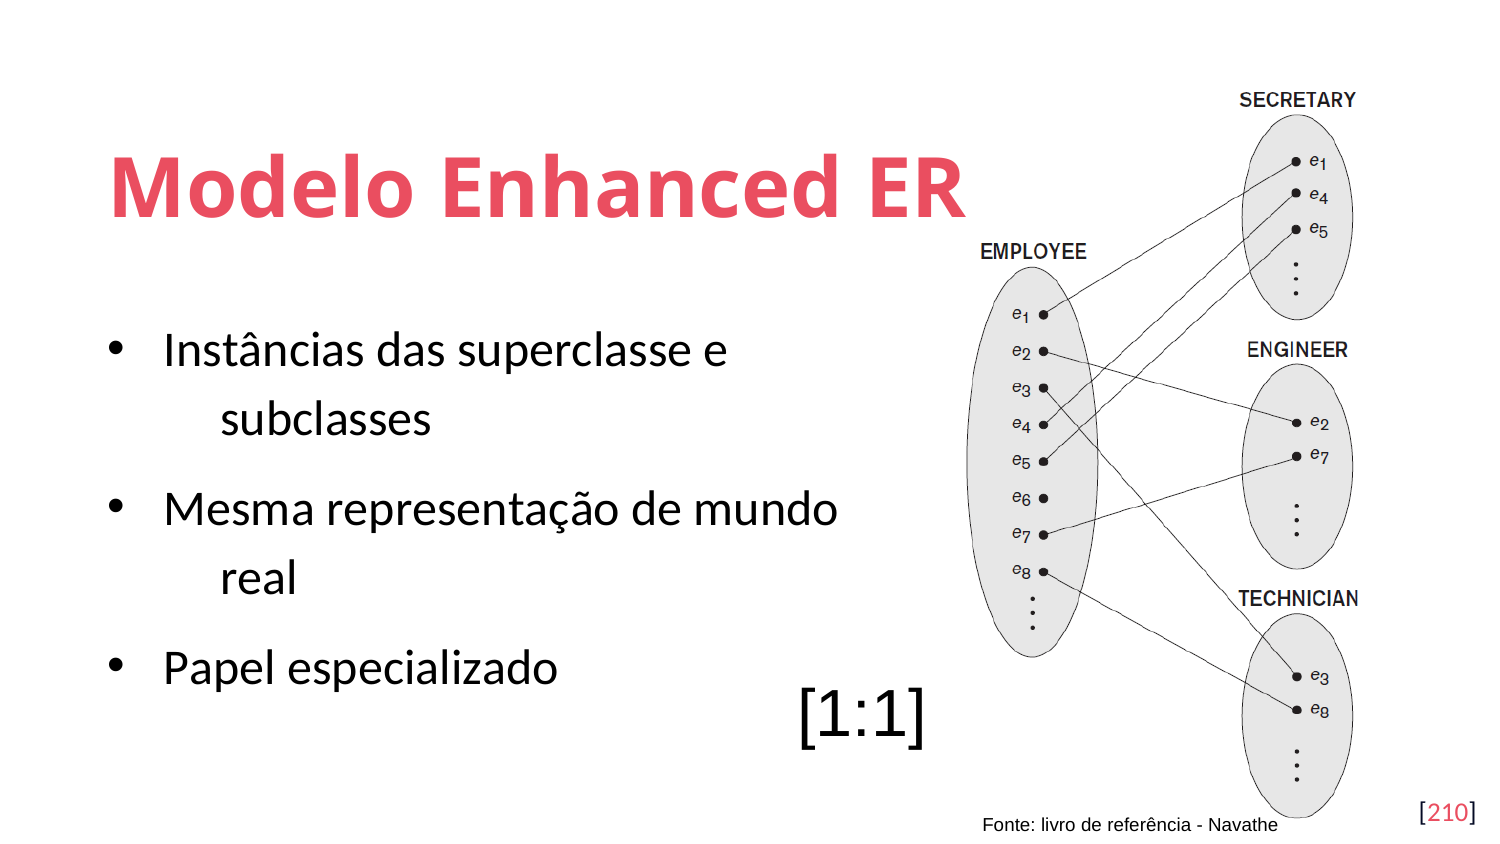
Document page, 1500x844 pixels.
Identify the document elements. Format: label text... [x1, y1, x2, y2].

slide_number [210] [1403, 779, 1494, 844]
picture [951, 73, 1377, 104]
text_box Instâncias das superclasse e subclasses Mesma representação de mundo real Papel especializado [92, 242, 917, 760]
text_box Modelo Enhanced ER [92, 104, 1408, 243]
text_box Fonte: livro de referência - Navathe [875, 805, 1386, 844]
picture [951, 243, 1377, 805]
text_box [1:1] [765, 662, 960, 758]
